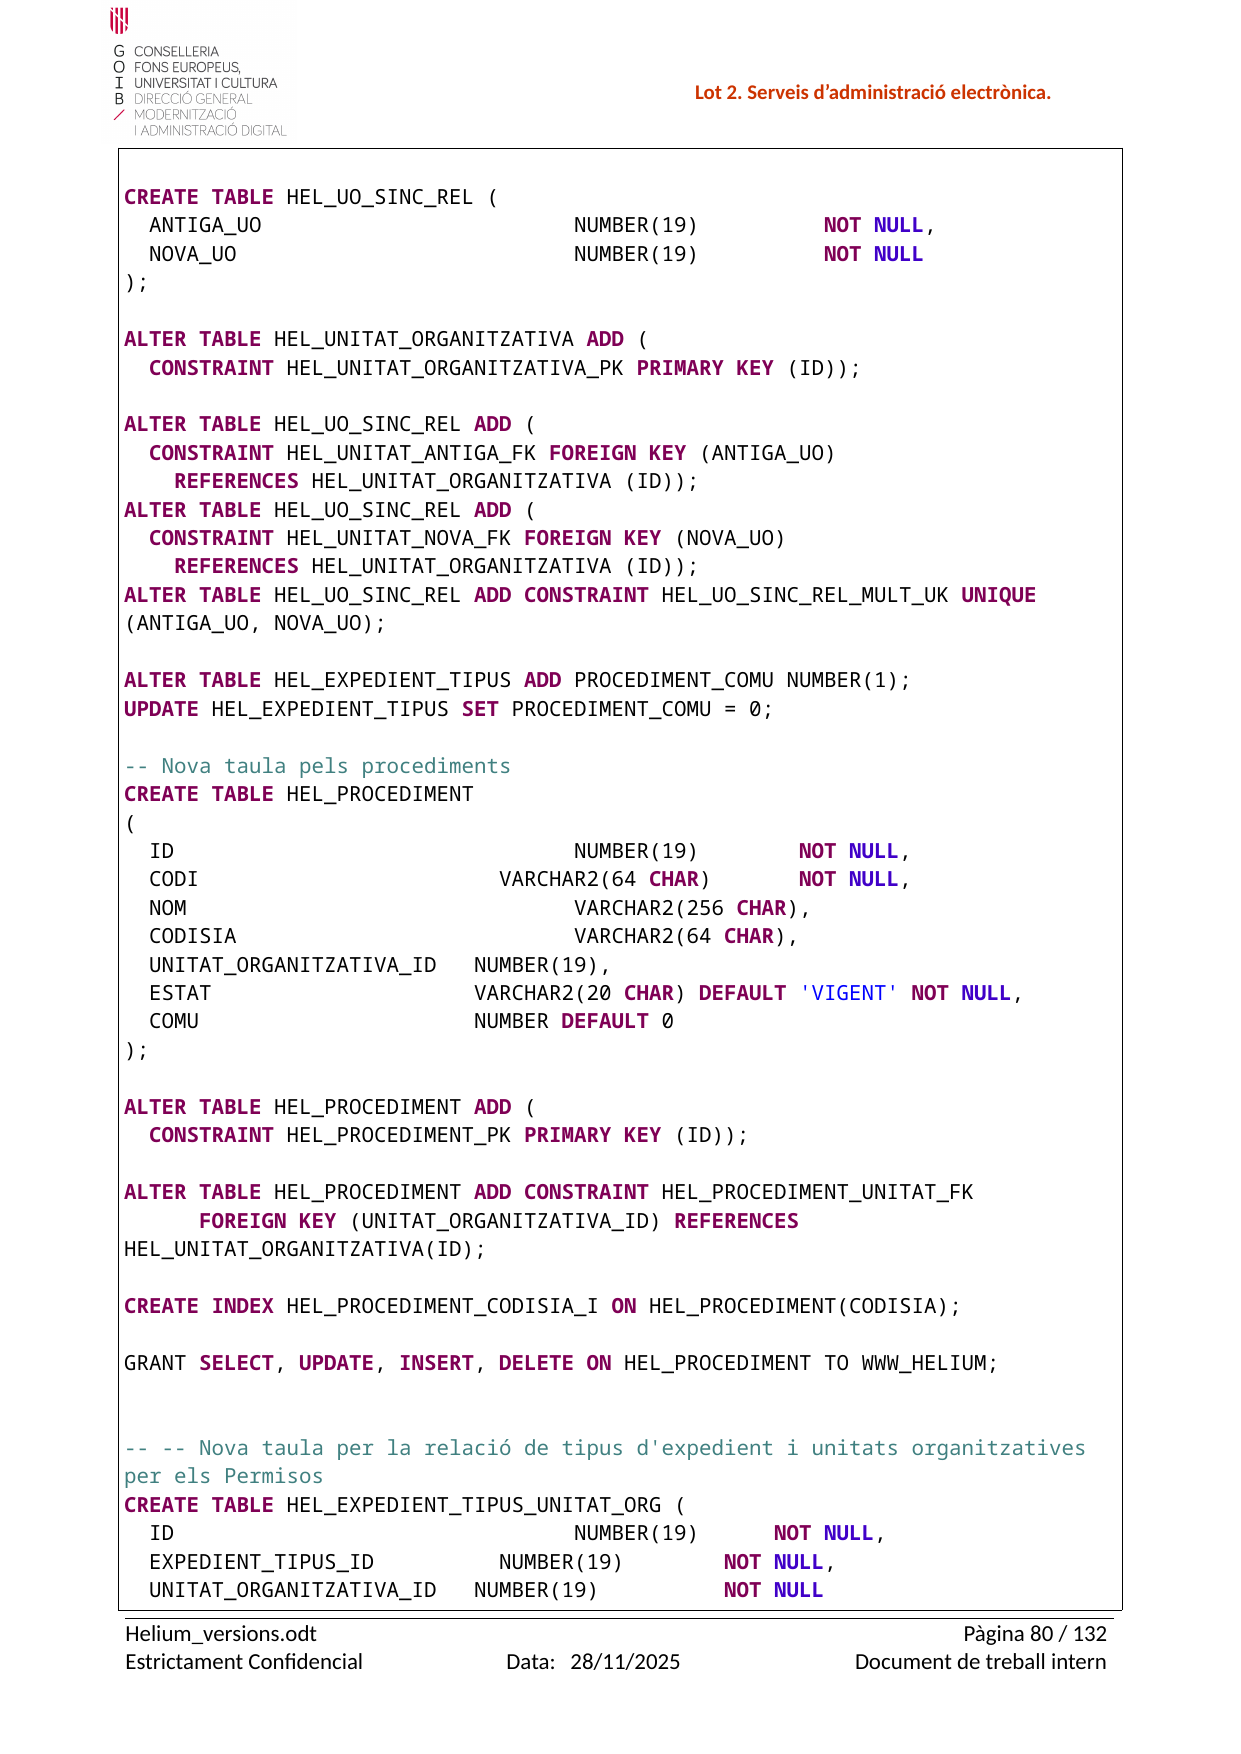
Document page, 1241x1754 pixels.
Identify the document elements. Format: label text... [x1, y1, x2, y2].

table_header CREATE TABLE HEL_UO_SINC_REL ( ANTIGA_UO NUMBER(19) NOT NULL, NOVA_UO NUMBER(19) NOT NULL ); ALTER TABLE HEL_UNITAT_ORGANITZATIVA ADD ( CONSTRAINT HEL_UNITAT_ORGANITZATIVA_PK PRIMARY KEY (ID)); ALTER TABLE HEL_UO_SINC_REL ADD ( CONSTRAINT HEL_UNITAT_ANTIGA_FK FOREIGN KEY (ANTIGA_UO) REFERENCES HEL_UNITAT_ORGANITZATIVA (ID)); ALTER TABLE HEL_UO_SINC_REL ADD ( CONSTRAINT HEL_UNITAT_NOVA_FK FOREIGN KEY (NOVA_UO) REFERENCES HEL_UNITAT_ORGANITZATIVA (ID)); ALTER TABLE HEL_UO_SINC_REL ADD CONSTRAINT HEL_UO_SINC_REL_MULT_UK UNIQUE (ANTIGA_UO, NOVA_UO); ALTER TABLE HEL_EXPEDIENT_TIPUS ADD PROCEDIMENT_COMU NUMBER(1); UPDATE HEL_EXPEDIENT_TIPUS SET PROCEDIMENT_COMU = 0; -- Nova taula pels procediments CREATE TABLE HEL_PROCEDIMENT ( ID NUMBER(19) NOT NULL, CODI VARCHAR2(64 CHAR) NOT NULL, NOM VARCHAR2(256 CHAR), CODISIA VARCHAR2(64 CHAR), UNITAT_ORGANITZATIVA_ID NUMBER(19), ESTAT VARCHAR2(20 CHAR) DEFAULT 'VIGENT' NOT NULL, COMU NUMBER DEFAULT 0 ); ALTER TABLE HEL_PROCEDIMENT ADD ( CONSTRAINT HEL_PROCEDIMENT_PK PRIMARY KEY (ID)); ALTER TABLE HEL_PROCEDIMENT ADD CONSTRAINT HEL_PROCEDIMENT_UNITAT_FK FOREIGN KEY (UNITAT_ORGANITZATIVA_ID) REFERENCES HEL_UNITAT_ORGANITZATIVA(ID); CREATE INDEX HEL_PROCEDIMENT_CODISIA_I ON HEL_PROCEDIMENT(CODISIA); GRANT SELECT, UPDATE, INSERT, DELETE ON HEL_PROCEDIMENT TO WWW_HELIUM; -- -- Nova taula per la relació de tipus d'expedient i unitats organitzatives per els Permisos CREATE TABLE HEL_EXPEDIENT_TIPUS_UNITAT_ORG ( ID NUMBER(19) NOT NULL, EXPEDIENT_TIPUS_ID NUMBER(19) NOT NULL, UNITAT_ORGANITZATIVA_ID NUMBER(19) NOT NULL [119, 149, 1122, 1609]
picture [100, 0, 297, 144]
